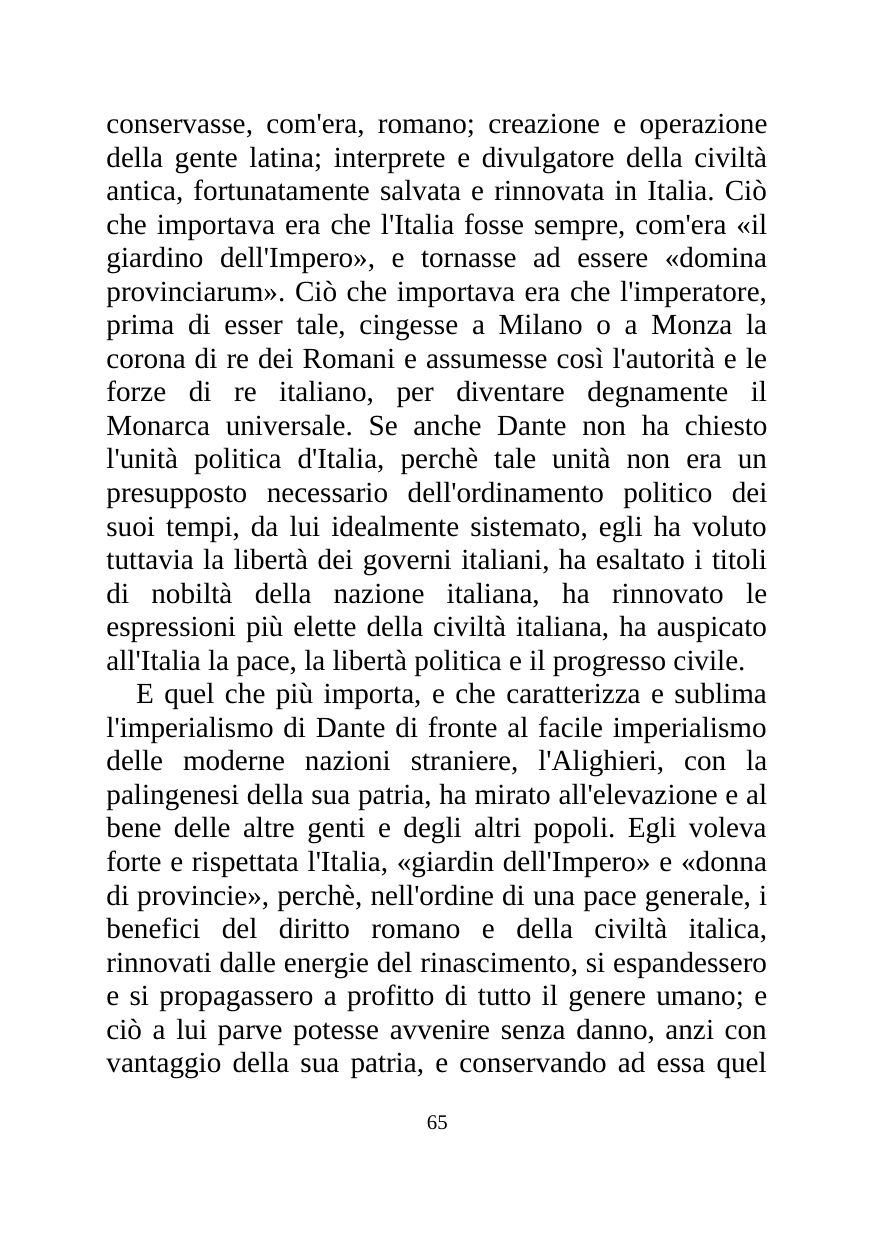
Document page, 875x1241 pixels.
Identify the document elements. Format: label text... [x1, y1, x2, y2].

text conservasse, com'era, romano; creazione e operazione della gente latina; interprete e divulgatore della civiltà antica, fortunatamente salvata e rinnovata in Italia. Ciò che importava era che l'Italia fosse sempre, com'era «il giardino dell'Impero», e tornasse ad essere «domina provinciarum». Ciò che importava era che l'imperatore, prima di esser tale, cingesse a Milano o a Monza la corona di re dei Romani e assumesse così l'autorità e le forze di re italiano, per diventare degnamente il Monarca universale. Se anche Dante non ha chiesto l'unità politica d'Italia, perchè tale unità non era un presupposto necessario dell'ordinamento politico dei suoi tempi, da lui idealmente sistemato, egli ha voluto tuttavia la libertà dei governi italiani, ha esaltato i titoli di nobiltà della nazione italiana, ha rinnovato le espressioni più elette della civiltà italiana, ha auspicato all'Italia la pace, la libertà politica e il progresso civile. [106, 106, 768, 676]
text E quel che più importa, e che caratterizza e sublima l'imperialismo di Dante di fronte al facile imperialismo delle moderne nazioni straniere, l'Alighieri, con la palingenesi della sua patria, ha mirato all'elevazione e al bene delle altre genti e degli altri popoli. Egli voleva forte e rispettata l'Italia, «giardin dell'Impero» e «donna di provincie», perchè, nell'ordine di una pace generale, i benefici del diritto romano e della civiltà italica, rinnovati dalle energie del rinascimento, si espandessero e si propagassero a profitto di tutto il genere umano; e ciò a lui parve potesse avvenire senza danno, anzi con vantaggio della sua patria, e conservando ad essa quel [106, 676, 768, 1079]
